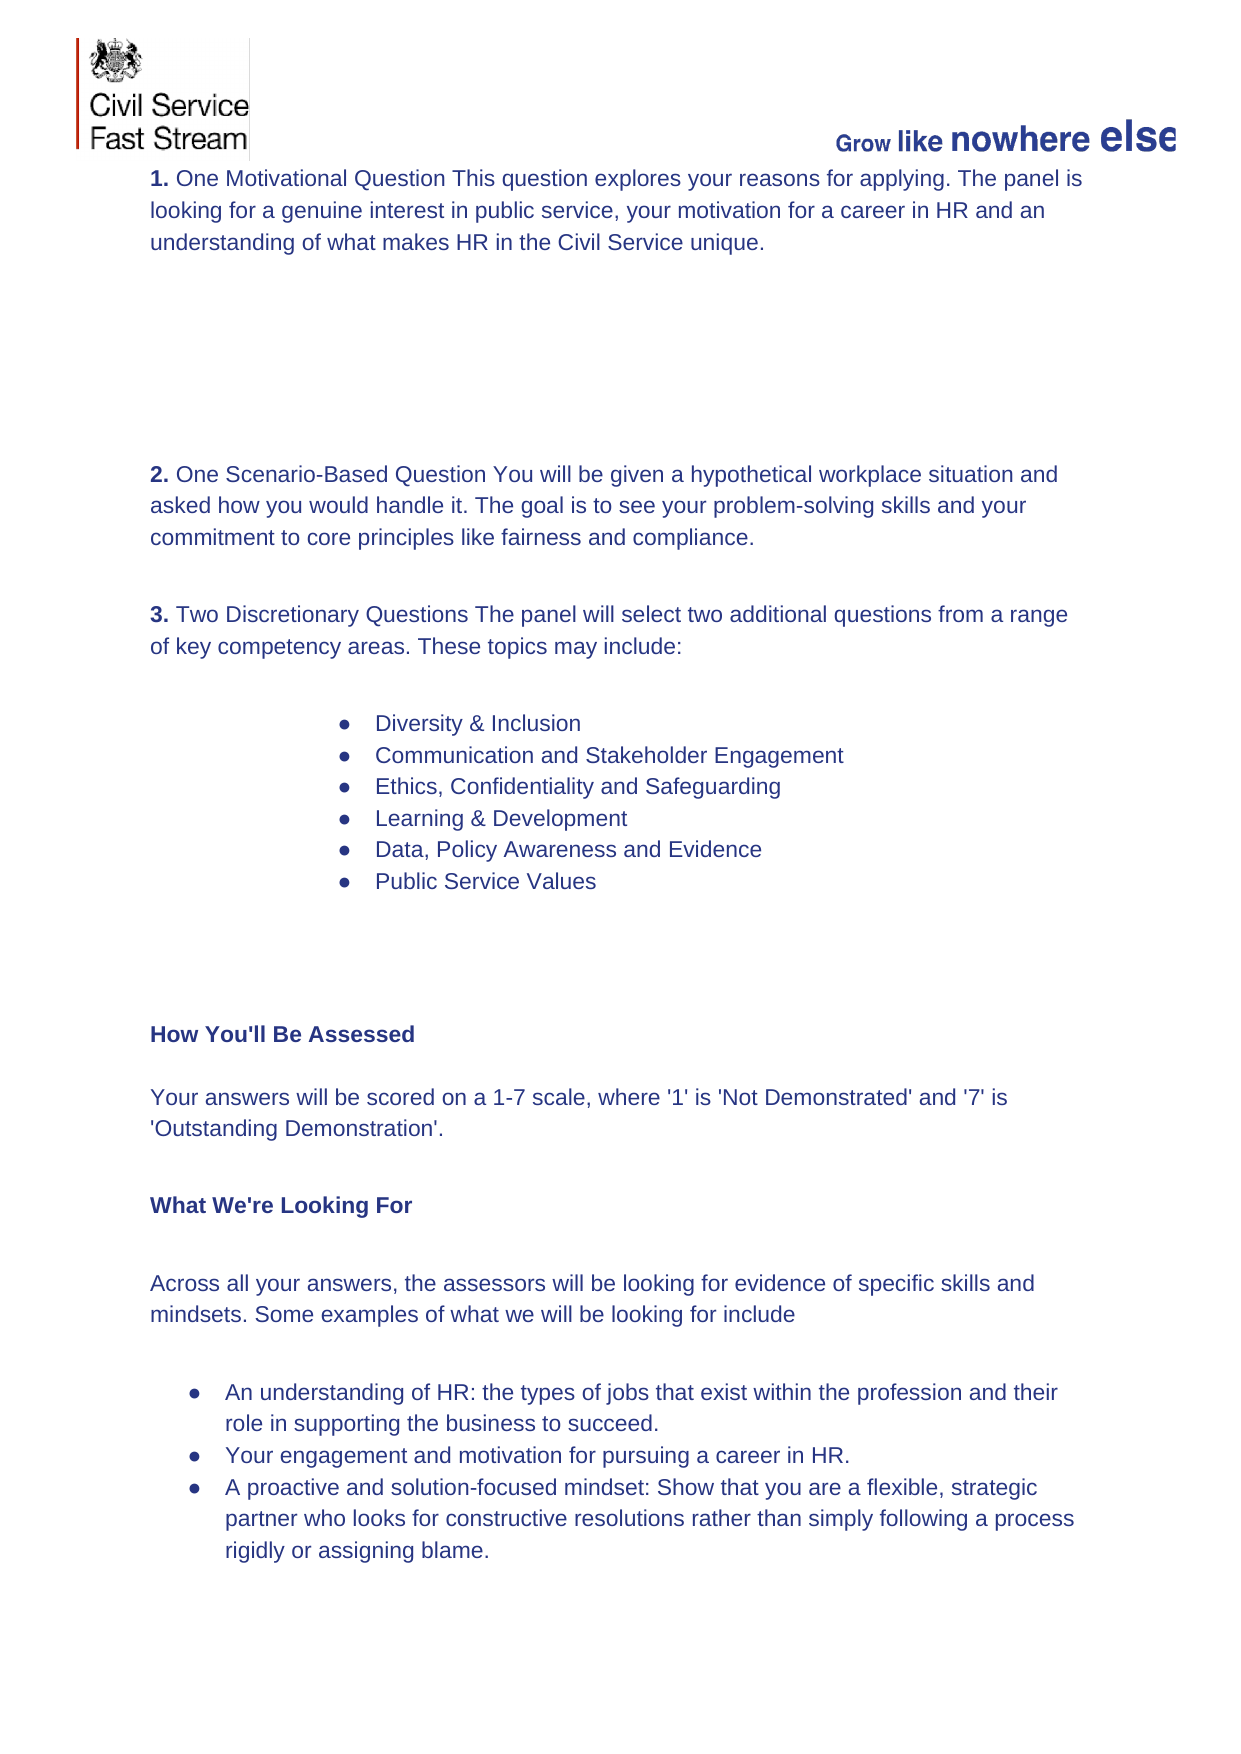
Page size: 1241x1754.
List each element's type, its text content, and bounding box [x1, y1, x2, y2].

list Public Service Values [337, 868, 1090, 894]
list Data, Policy Awareness and Evidence [337, 836, 1090, 863]
text 3. Two Discretionary Questions The panel will select two additional questions from a range of key competency areas. These topics may include: [150, 601, 1090, 659]
list An understanding of HR: the types of jobs that exist within the profession and their role in supporting the business to succeed. [187, 1379, 1090, 1437]
subtitle How You'll Be Assessed [76, 1021, 1184, 1047]
text Your answers will be scored on a 1-7 scale, where '1' is 'Not Demonstrated' and '7' is 'Outstanding Demonstration'. [150, 1083, 1090, 1141]
text What We're Looking For [150, 1192, 1090, 1219]
list Learning & Development [337, 805, 1090, 831]
list A proactive and solution-focused mindset: Show that you are a flexible, strategic partner who looks for constructive resolutions rather than simply following a process rigidly or assigning blame. [187, 1473, 1090, 1563]
list Communication and Stakeholder Engagement [337, 742, 1090, 768]
text 1. One Motivational Question This question explores your reasons for applying. The panel is looking for a genuine interest in public service, your motivation for a career in HR and an understanding of what makes HR in the Civil Service unique. [150, 165, 1090, 255]
text 2. One Scenario-Based Question You will be given a hypothetical workplace situation and asked how you would handle it. The goal is to see your problem-solving skills and your commitment to core principles like fairness and compliance. [150, 461, 1090, 550]
text Across all your answers, the assessors will be looking for evidence of specific skills and mindsets. Some examples of what we will be looking for include [150, 1270, 1090, 1328]
list Your engagement and motivation for pursuing a career in HR. [187, 1442, 1090, 1468]
list Ethics, Confidentiality and Safeguarding [337, 773, 1090, 799]
list Diversity & Inclusion [337, 710, 1090, 736]
